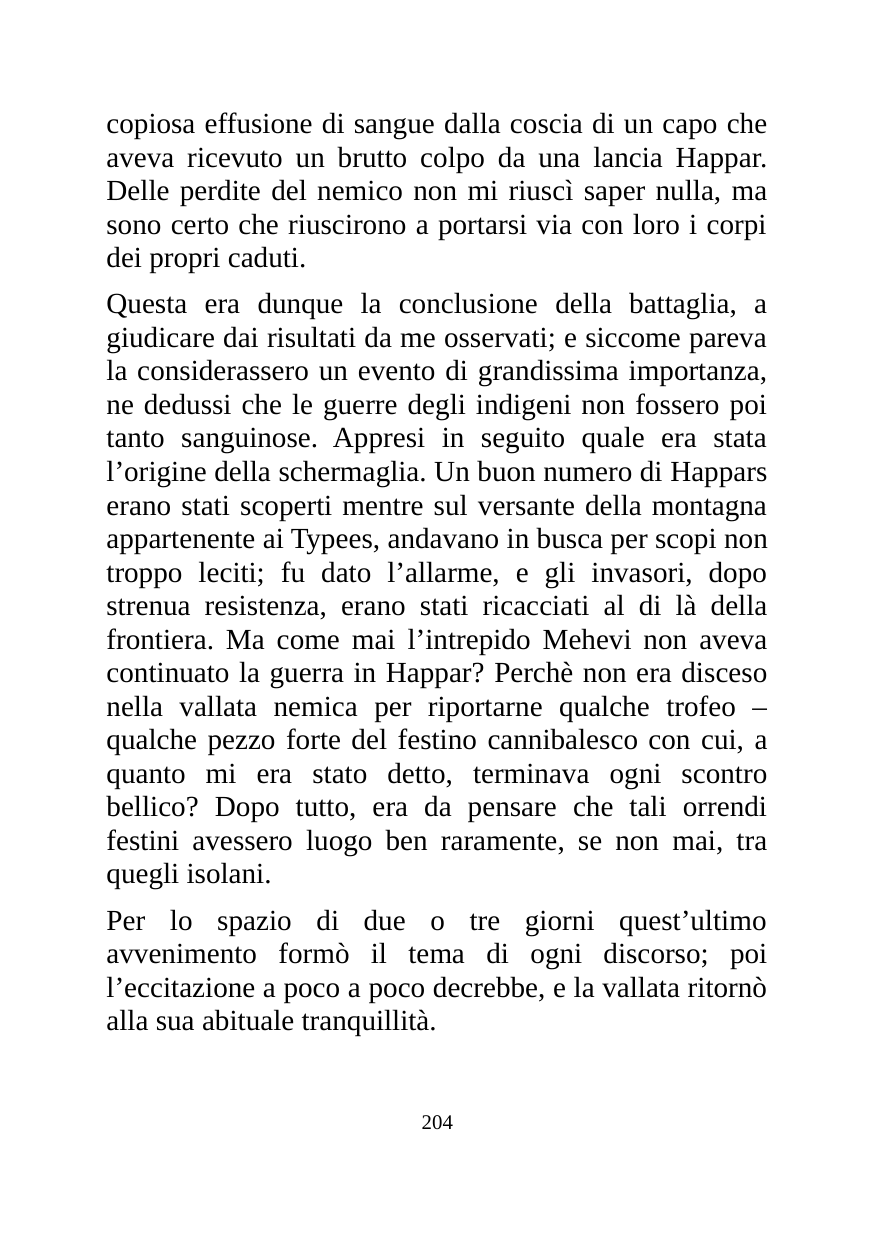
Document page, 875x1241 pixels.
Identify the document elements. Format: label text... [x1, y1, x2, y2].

text copiosa effusione di sangue dalla coscia di un capo che aveva ricevuto un brutto colpo da una lancia Happar. Delle perdite del nemico non mi riuscì saper nulla, ma sono certo che riuscirono a portarsi via con loro i corpi dei propri caduti. [106, 106, 768, 274]
text Questa era dunque la conclusione della battaglia, a giudicare dai risultati da me osservati; e siccome pareva la considerassero un evento di grandissima importanza, ne dedussi che le guerre degli indigeni non fossero poi tanto sanguinose. Appresi in seguito quale era stata l’origine della schermaglia. Un buon numero di Happars erano stati scoperti mentre sul versante della montagna appartenente ai Typees, andavano in busca per scopi non troppo leciti; fu dato l’allarme, e gli invasori, dopo strenua resistenza, erano stati ricacciati al di là della frontiera. Ma come mai l’intrepido Mehevi non aveva continuato la guerra in Happar? Perchè non era disceso nella vallata nemica per riportarne qualche trofeo – qualche pezzo forte del festino cannibalesco con cui, a quanto mi era stato detto, terminava ogni scontro bellico? Dopo tutto, era da pensare che tali orrendi festini avessero luogo ben raramente, se non mai, tra quegli isolani. [106, 286, 768, 890]
text Per lo spazio di due o tre giorni quest’ultimo avvenimento formò il tema di ogni discorso; poi l’eccitazione a poco a poco decrebbe, e la vallata ritornò alla sua abituale tranquillità. [106, 903, 768, 1037]
